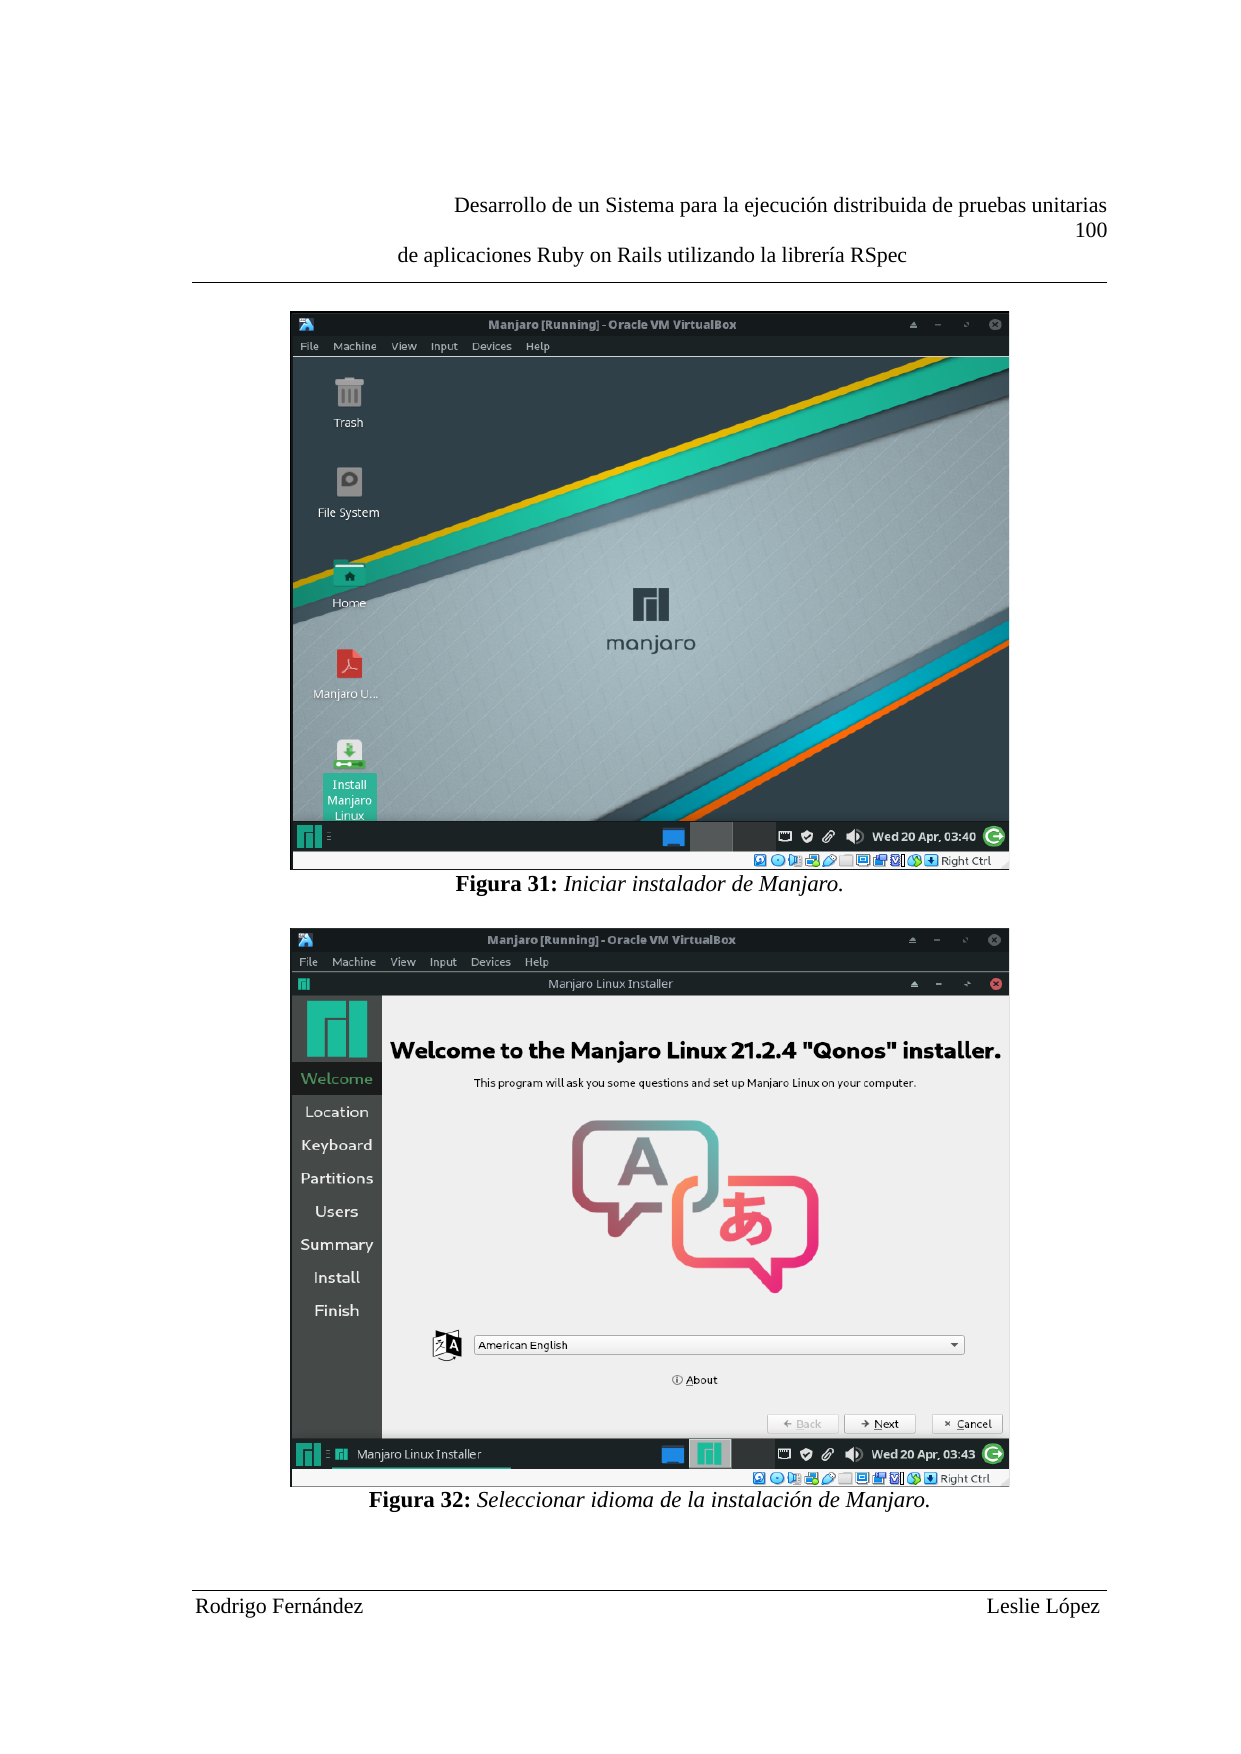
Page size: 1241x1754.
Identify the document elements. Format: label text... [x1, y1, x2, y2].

text Figura 32: Seleccionar idioma de la instalación de Manjaro. [290, 1487, 1009, 1513]
text Figura 31: Iniciar instalador de Manjaro. [290, 870, 1009, 896]
picture [290, 928, 1010, 1487]
picture [290, 311, 1010, 870]
